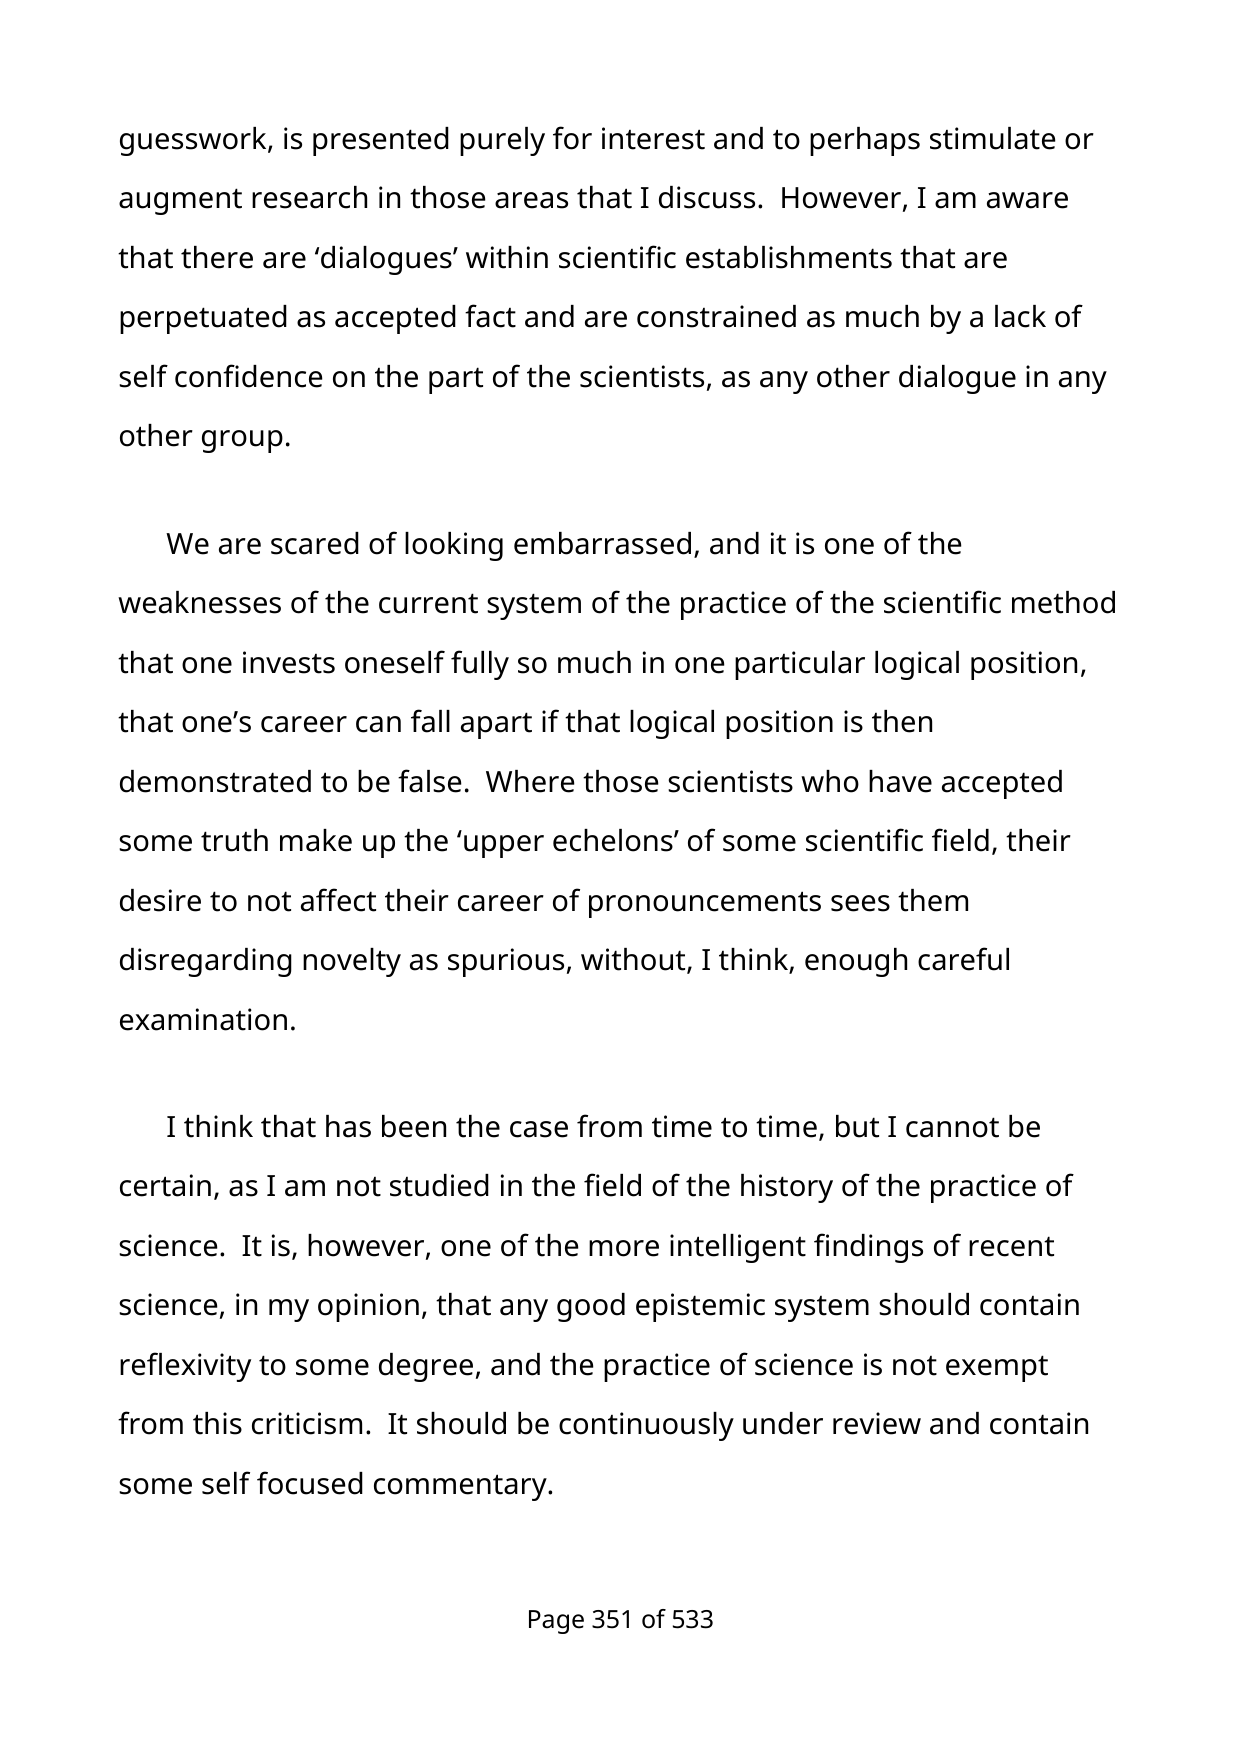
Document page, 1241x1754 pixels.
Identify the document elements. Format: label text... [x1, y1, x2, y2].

text I think that has been the case from time to time, but I cannot be certain, as I am not studied in the field of the history of the practice of science. It is, however, one of the more intelligent findings of recent science, in my opinion, that any good epistemic system should contain reflexivity to some degree, and the practice of science is not exempt from this criticism. It should be continuously under review and contain some self focused commentary. [118, 1106, 1122, 1503]
text guesswork, is presented purely for interest and to perhaps stimulate or augment research in those areas that I discuss. However, I am aware that there are ‘dialogues’ within scientific establishments that are perpetuated as accepted fact and are constrained as much by a lack of self confidence on the part of the scientists, as any other dialogue in any other group. [118, 118, 1122, 455]
text We are scared of looking embarrassed, and it is one of the weaknesses of the current system of the practice of the scientific method that one invests oneself fully so much in one particular logical position, that one’s career can fall apart if that logical position is then demonstrated to be false. Where those scientists who have accepted some truth make up the ‘upper echelons’ of some scientific field, their desire to not affect their career of pronouncements sees them disregarding novelty as spurious, without, I think, enough careful examination. [118, 523, 1122, 1038]
